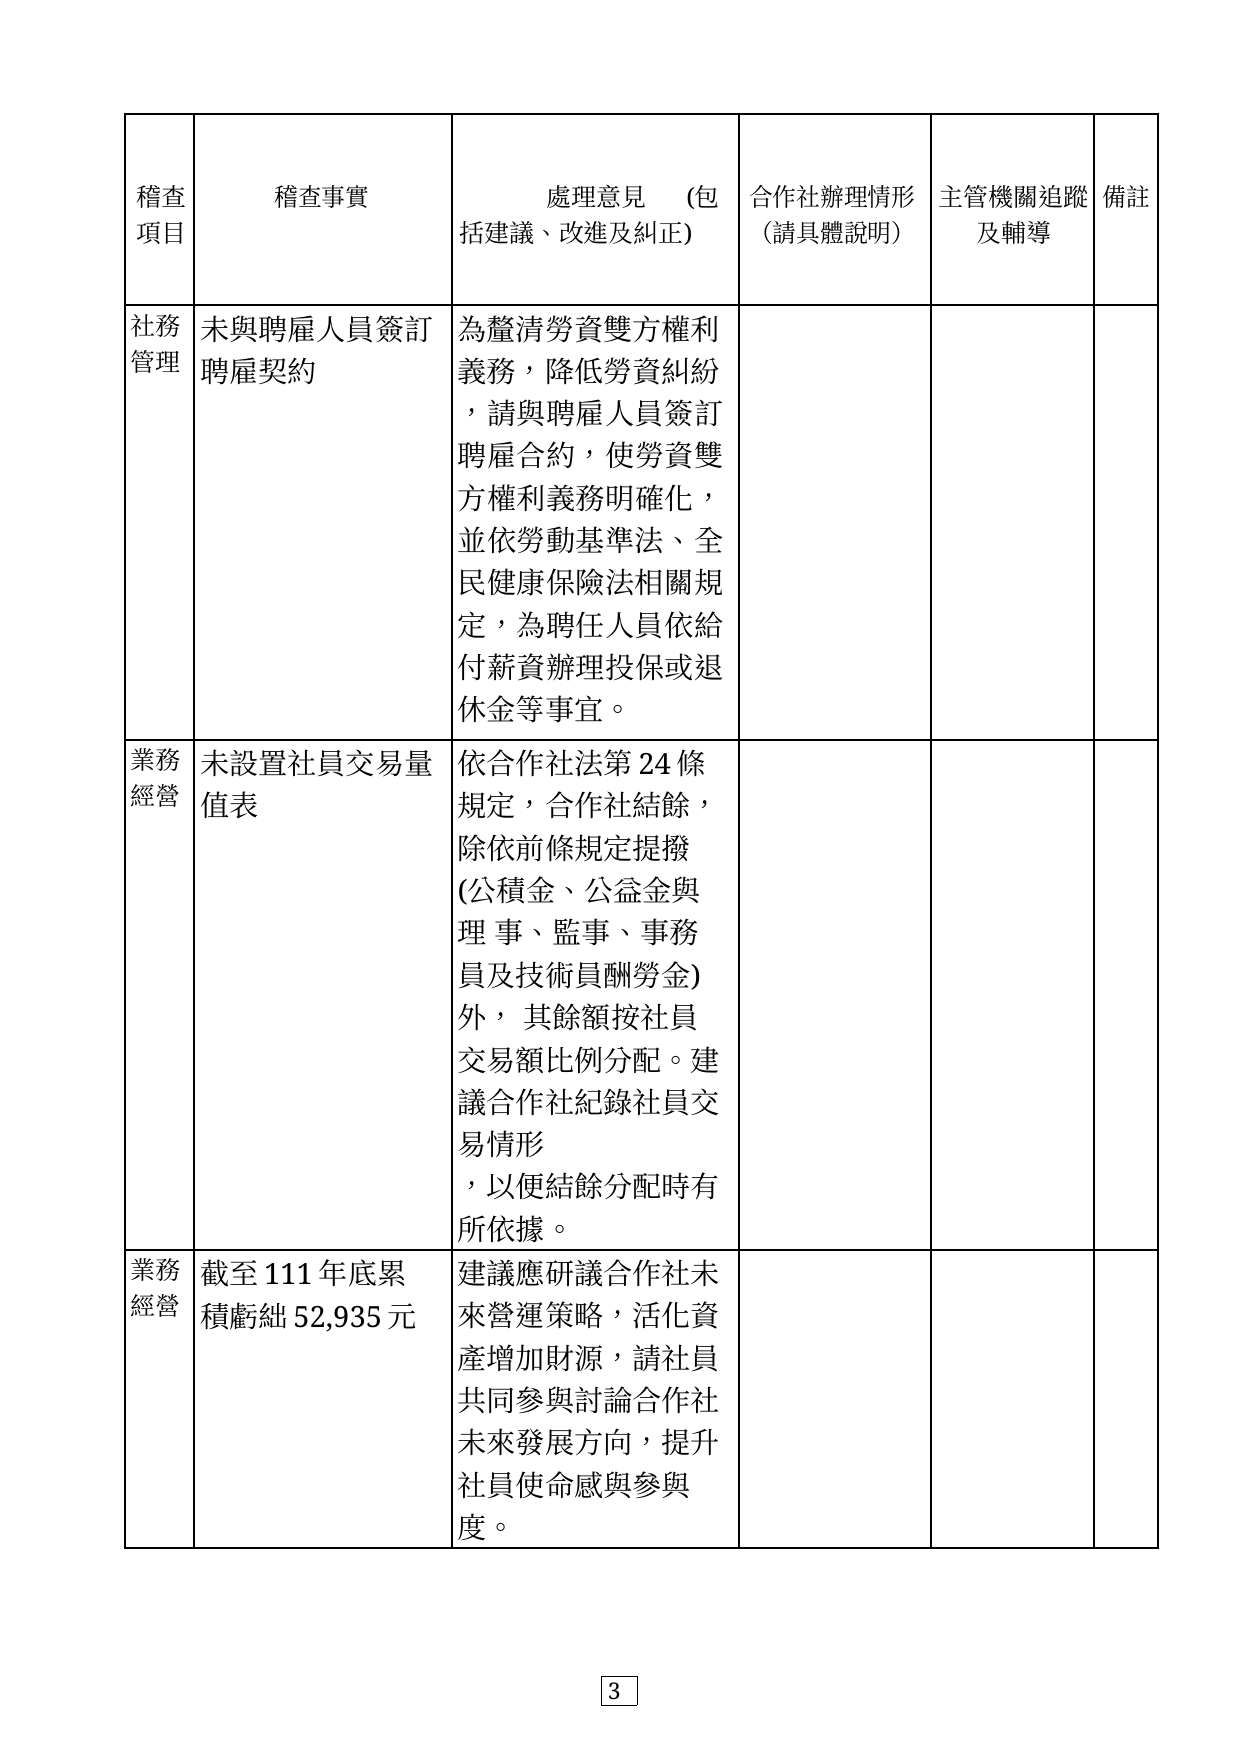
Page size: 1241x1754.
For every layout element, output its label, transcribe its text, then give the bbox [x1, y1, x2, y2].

table_header 處理意見 (包括建議、改進及糾正) [453, 115, 738, 304]
table_cell [1095, 306, 1157, 739]
table_header 稽查項目 [126, 115, 193, 304]
table_header 主管機關追蹤及輔導 [932, 115, 1093, 304]
table_header 稽查事實 [195, 115, 451, 304]
table_cell 截至111年底累積虧絀52,935元 [195, 1251, 451, 1547]
table_header 備註 [1095, 115, 1157, 304]
table_cell [932, 306, 1093, 739]
table_cell [932, 1251, 1093, 1547]
table_cell [740, 306, 930, 739]
table_cell [932, 741, 1093, 1249]
table_cell 未設置社員交易量值表 [195, 741, 451, 1249]
table_cell 建議應研議合作社未來營運策略，活化資產增加財源，請社員共同參與討論合作社未來發展方向，提升社員使命感與參與 度。 [453, 1251, 738, 1547]
table_cell [740, 1251, 930, 1547]
table_cell 業務經營 [126, 1251, 193, 1547]
table_cell 依合作社法第24條規定，合作社結餘，除依前條規定提撥(公積金、公益金與理 事、監事、事務員及技術員酬勞金)外， 其餘額按社員交易額比例分配。建議合作社紀錄社員交易情形 ，以便結餘分配時有所依據。 [453, 741, 738, 1249]
table_cell [740, 741, 930, 1249]
table_cell 業務經營 [126, 741, 193, 1249]
table_cell 未與聘雇人員簽訂聘雇契約 [195, 306, 451, 739]
table_cell [1095, 741, 1157, 1249]
table_cell 為釐清勞資雙方權利義務，降低勞資糾紛 ，請與聘雇人員簽訂聘雇合約，使勞資雙方權利義務明確化， 並依勞動基準法、全民健康保險法相關規定，為聘任人員依給付薪資辦理投保或退休金等事宜。 [453, 306, 738, 739]
table_cell 社務管理 [126, 306, 193, 739]
table_cell [1095, 1251, 1157, 1547]
table_header 合作社辦理情形 （請具體說明） [740, 115, 930, 304]
